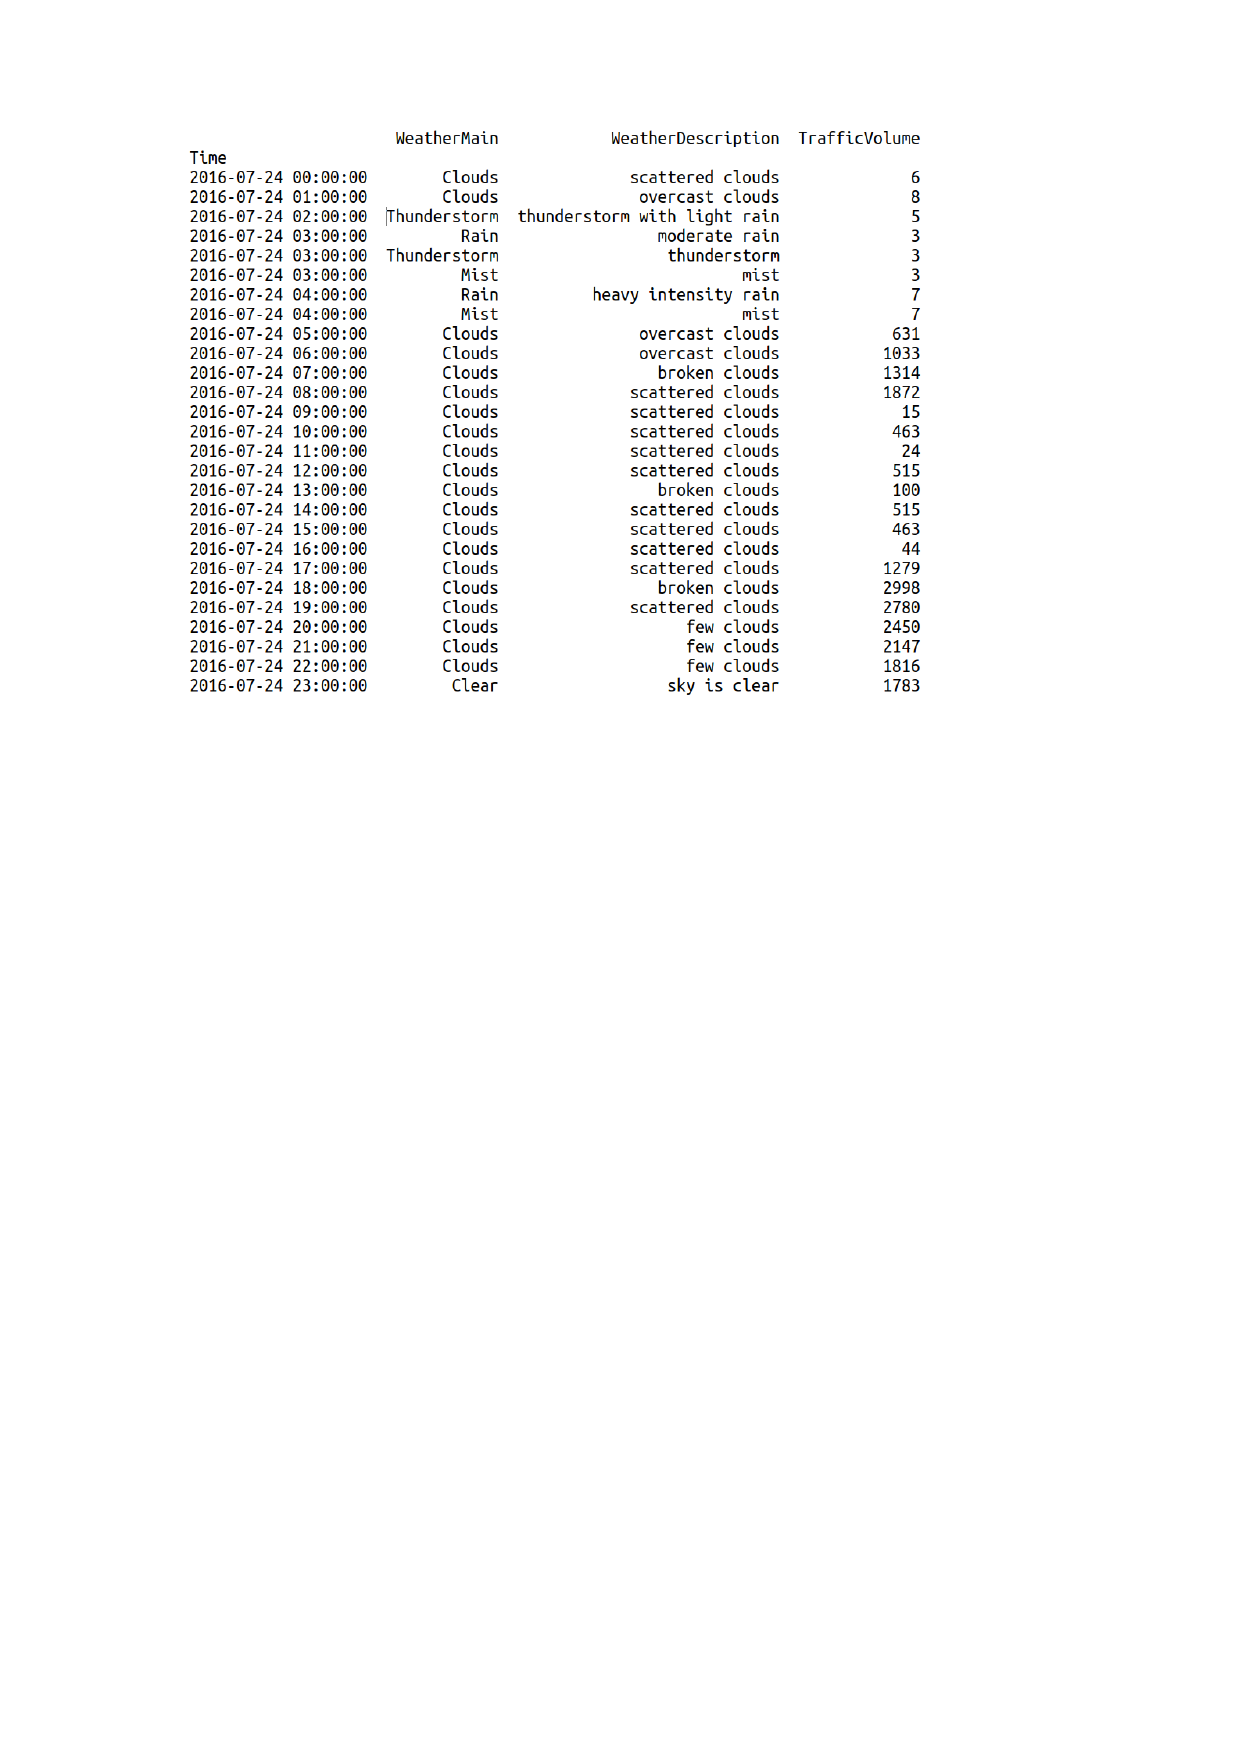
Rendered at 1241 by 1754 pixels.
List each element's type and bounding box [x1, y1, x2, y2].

picture [186, 118, 963, 706]
